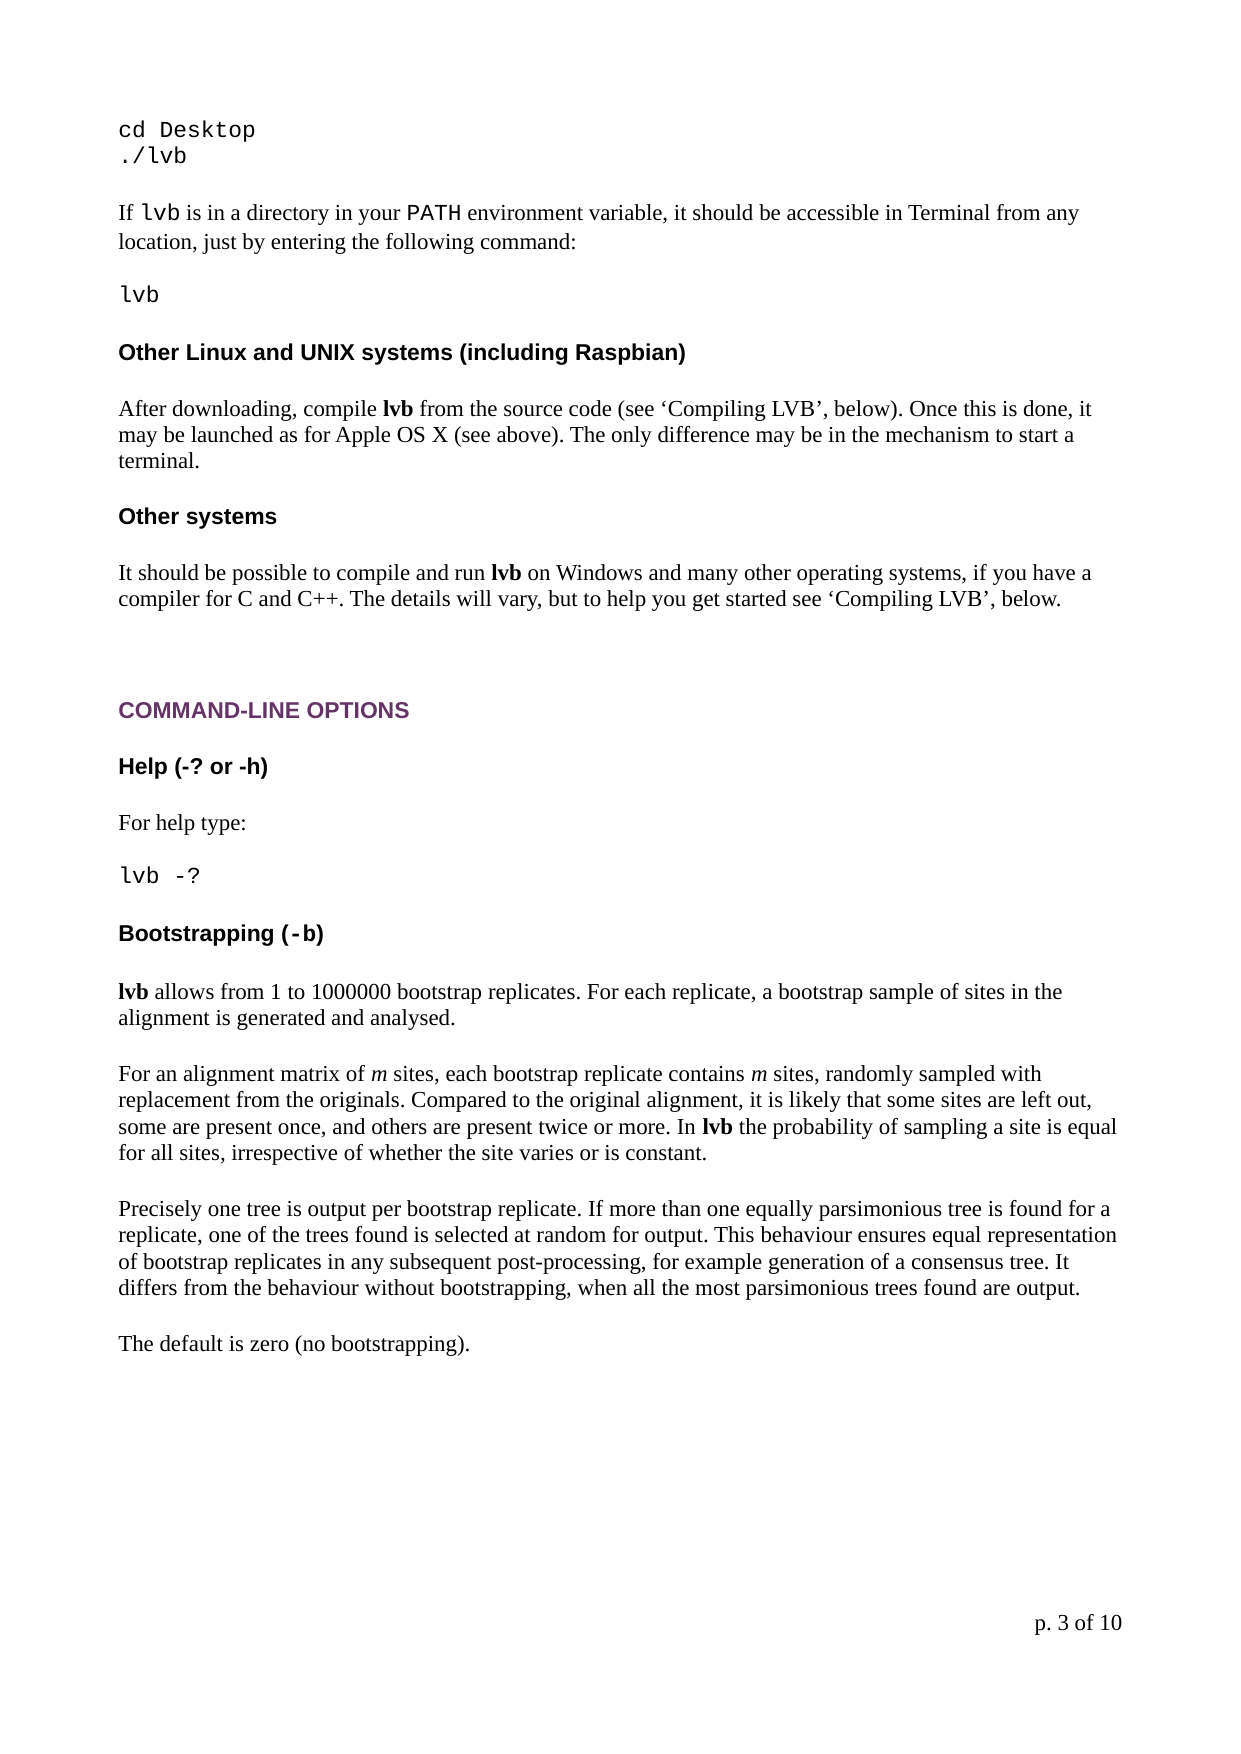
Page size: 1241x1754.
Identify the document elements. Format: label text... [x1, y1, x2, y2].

text For help type: [118, 809, 1122, 835]
text After downloading, compile lvb from the source code (see ‘Compiling LVB’, below). Once this is done, it may be launched as for Apple OS X (see above). The only difference may be in the mechanism to start a terminal. [118, 395, 1122, 474]
text For an alignment matrix of m sites, each bootstrap replicate contains m sites, randomly sampled with replacement from the originals. Compared to the original alignment, it is likely that some sites are left out, some are present once, and others are present twice or more. In lvb the probability of sampling a site is equal for all sites, irrespective of whether the site varies or is constant. [118, 1060, 1122, 1166]
subtitle Other systems [118, 503, 1122, 530]
text Help (-? or -h) [118, 753, 1122, 779]
subtitle lvb -? [118, 865, 1122, 891]
text cd Desktop ./lvb [118, 118, 1122, 170]
text lvb [118, 283, 1122, 309]
text The default is zero (no bootstrapping). [118, 1330, 1122, 1356]
text lvb allows from 1 to 1000000 bootstrap replicates. For each replicate, a bootstrap sample of sites in the alignment is generated and analysed. [118, 978, 1122, 1031]
text Precisely one tree is output per bootstrap replicate. If more than one equally parsimonious tree is found for a replicate, one of the trees found is selected at random for output. This behaviour ensures equal representation of bootstrap replicates in any subsequent post-processing, for example generation of a consensus tree. It differs from the behaviour without bootstrapping, when all the most parsimonious trees found are output. [118, 1195, 1122, 1300]
text It should be possible to compile and run lvb on Windows and many other operating systems, if you have a compiler for C and C++. The details will vary, but to help you get started see ‘Compiling LVB’, below. [118, 559, 1122, 612]
subtitle Other Linux and UNIX systems (including Raspbian) [118, 339, 1122, 365]
subtitle Bootstrapping (-b) [118, 920, 1122, 948]
text COMMAND-LINE OPTIONS [118, 697, 1122, 723]
text If lvb is in a directory in your PATH environment variable, it should be accessible in Terminal from any location, just by entering the following command: [118, 199, 1122, 254]
